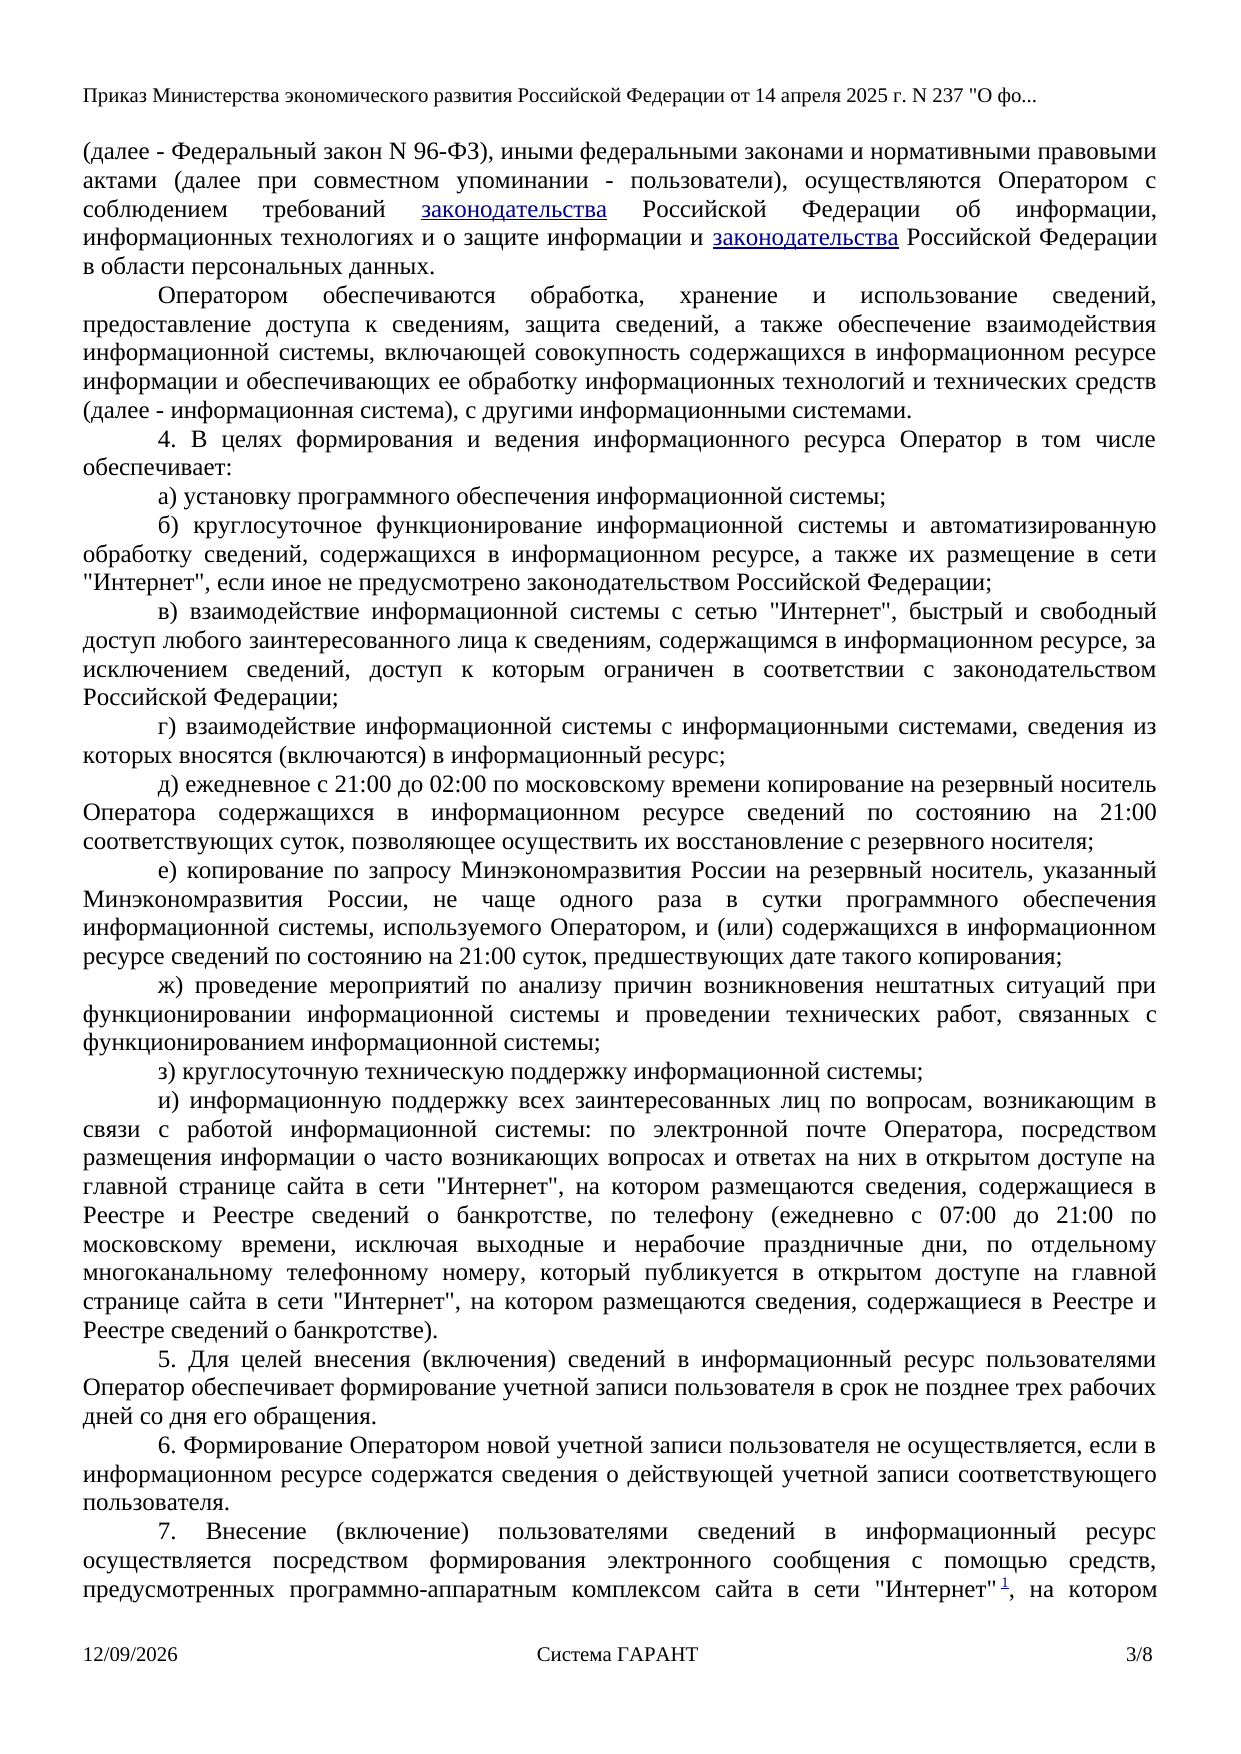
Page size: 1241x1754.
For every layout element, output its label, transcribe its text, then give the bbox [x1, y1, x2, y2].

text е) копирование по запросу Минэкономразвития России на резервный носитель, указанный Минэкономразвития России, не чаще одного раза в сутки программного обеспечения информационной системы, используемого Оператором, и (или) содержащихся в информационном ресурсе сведений по состоянию на 21:00 суток, предшествующих дате такого копирования; [83, 855, 1157, 970]
text в) взаимодействие информационной системы с сетью "Интернет", быстрый и свободный доступ любого заинтересованного лица к сведениям, содержащимся в информационном ресурсе, за исключением сведений, доступ к которым ограничен в соответствии с законодательством Российской Федерации; [83, 596, 1157, 711]
text 6. Формирование Оператором новой учетной записи пользователя не осуществляется, если в информационном ресурсе содержатся сведения о действующей учетной записи соответствующего пользователя. [83, 1430, 1157, 1516]
text д) ежедневное с 21:00 до 02:00 по московскому времени копирование на резервный носитель Оператора содержащихся в информационном ресурсе сведений по состоянию на 21:00 соответствующих суток, позволяющее осуществить их восстановление с резервного носителя; [83, 769, 1157, 855]
text б) круглосуточное функционирование информационной системы и автоматизированную обработку сведений, содержащихся в информационном ресурсе, а также их размещение в сети "Интернет", если иное не предусмотрено законодательством Российской Федерации; [83, 510, 1157, 596]
text 5. Для целей внесения (включения) сведений в информационный ресурс пользователями Оператор обеспечивает формирование учетной записи пользователя в срок не позднее трех рабочих дней со дня его обращения. [83, 1344, 1157, 1430]
text (далее - Федеральный закон N 96-ФЗ), иными федеральными законами и нормативными правовыми актами (далее при совместном упоминании - пользователи), осуществляются Оператором с соблюдением требований законодательства Российской Федерации об информации, информационных технологиях и о защите информации и законодательства Российской Федерации в области персональных данных. [83, 136, 1157, 280]
text 7. Внесение (включение) пользователями сведений в информационный ресурс осуществляется посредством формирования электронного сообщения с помощью средств, предусмотренных программно-аппаратным комплексом сайта в сети "Интернет" 1, на котором [83, 1516, 1157, 1602]
text а) установку программного обеспечения информационной системы; [83, 481, 1157, 510]
text з) круглосуточную техническую поддержку информационной системы; [83, 1056, 1157, 1085]
text и) информационную поддержку всех заинтересованных лиц по вопросам, возникающим в связи с работой информационной системы: по электронной почте Оператора, посредством размещения информации о часто возникающих вопросах и ответах на них в открытом доступе на главной странице сайта в сети "Интернет", на котором размещаются сведения, содержащиеся в Реестре и Реестре сведений о банкротстве, по телефону (ежедневно с 07:00 до 21:00 по московскому времени, исключая выходные и нерабочие праздничные дни, по отдельному многоканальному телефонному номеру, который публикуется в открытом доступе на главной странице сайта в сети "Интернет", на котором размещаются сведения, содержащиеся в Реестре и Реестре сведений о банкротстве). [83, 1085, 1157, 1344]
text Оператором обеспечиваются обработка, хранение и использование сведений, предоставление доступа к сведениям, защита сведений, а также обеспечение взаимодействия информационной системы, включающей совокупность содержащихся в информационном ресурсе информации и обеспечивающих ее обработку информационных технологий и технических средств (далее - информационная система), с другими информационными системами. [83, 280, 1157, 424]
text г) взаимодействие информационной системы с информационными системами, сведения из которых вносятся (включаются) в информационный ресурс; [83, 711, 1157, 769]
text 4. В целях формирования и ведения информационного ресурса Оператор в том числе обеспечивает: [83, 424, 1157, 481]
text ж) проведение мероприятий по анализу причин возникновения нештатных ситуаций при функционировании информационной системы и проведении технических работ, связанных с функционированием информационной системы; [83, 970, 1157, 1056]
